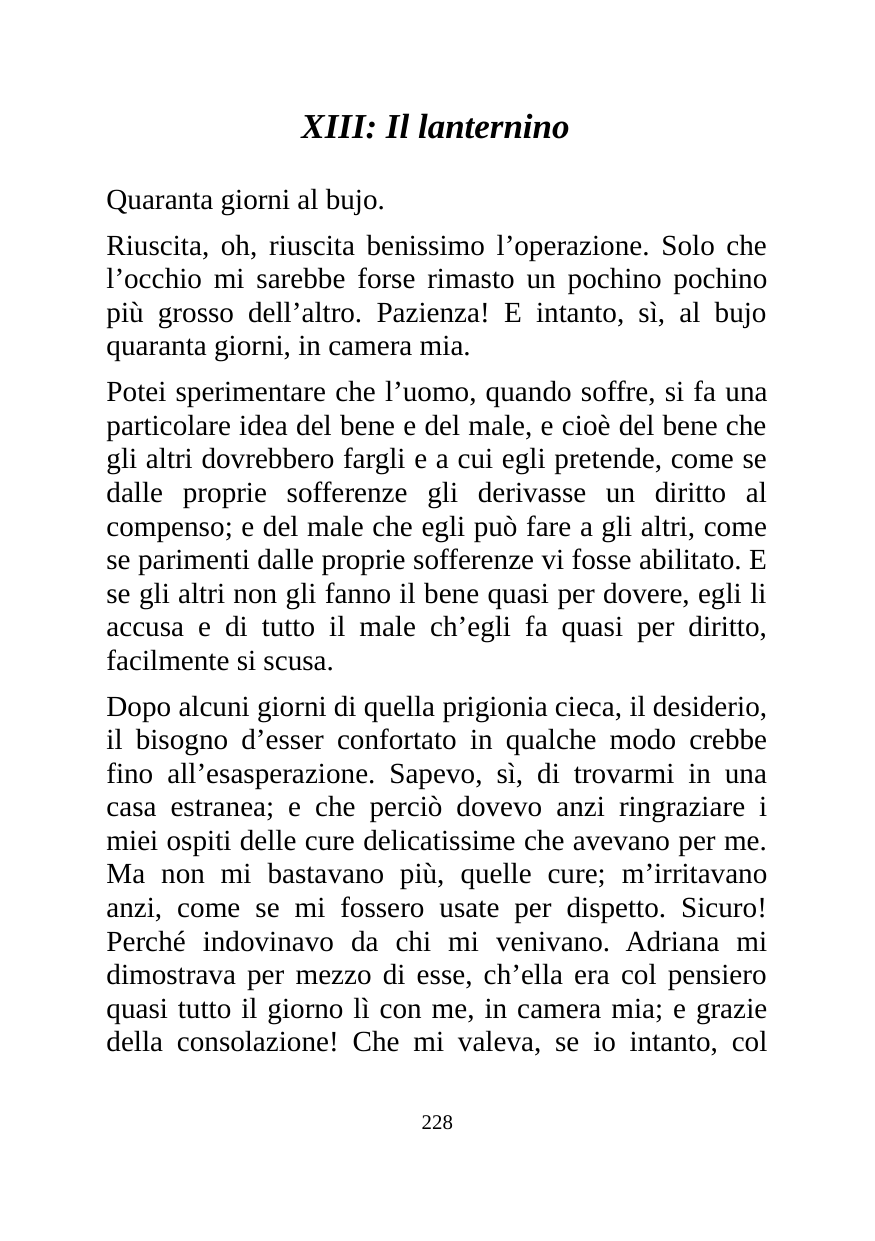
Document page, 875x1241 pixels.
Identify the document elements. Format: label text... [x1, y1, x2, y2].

text Potei sperimentare che l’uomo, quando soffre, si fa una particolare idea del bene e del male, e cioè del bene che gli altri dovrebbero fargli e a cui egli pretende, come se dalle proprie sofferenze gli derivasse un diritto al compenso; e del male che egli può fare a gli altri, come se parimenti dalle proprie sofferenze vi fosse abilitato. E se gli altri non gli fanno il bene quasi per dovere, egli li accusa e di tutto il male ch’egli fa quasi per diritto, facilmente si scusa. [106, 374, 768, 676]
subtitle XIII: Il lanternino [106, 106, 768, 146]
text Quaranta giorni al bujo. [106, 182, 768, 215]
text Dopo alcuni giorni di quella prigionia cieca, il desiderio, il bisogno d’esser confortato in qualche modo crebbe fino all’esasperazione. Sapevo, sì, di trovarmi in una casa estranea; e che perciò dovevo anzi ringraziare i miei ospiti delle cure delicatissime che avevano per me. Ma non mi bastavano più, quelle cure; m’irritavano anzi, come se mi fossero usate per dispetto. Sicuro! Perché indovinavo da chi mi venivano. Adriana mi dimostrava per mezzo di esse, ch’ella era col pensiero quasi tutto il giorno lì con me, in camera mia; e grazie della consolazione! Che mi valeva, se io intanto, col [106, 689, 768, 1058]
text Riuscita, oh, riuscita benissimo l’operazione. Solo che l’occhio mi sarebbe forse rimasto un pochino pochino più grosso dell’altro. Pazienza! E intanto, sì, al bujo quaranta giorni, in camera mia. [106, 228, 768, 362]
